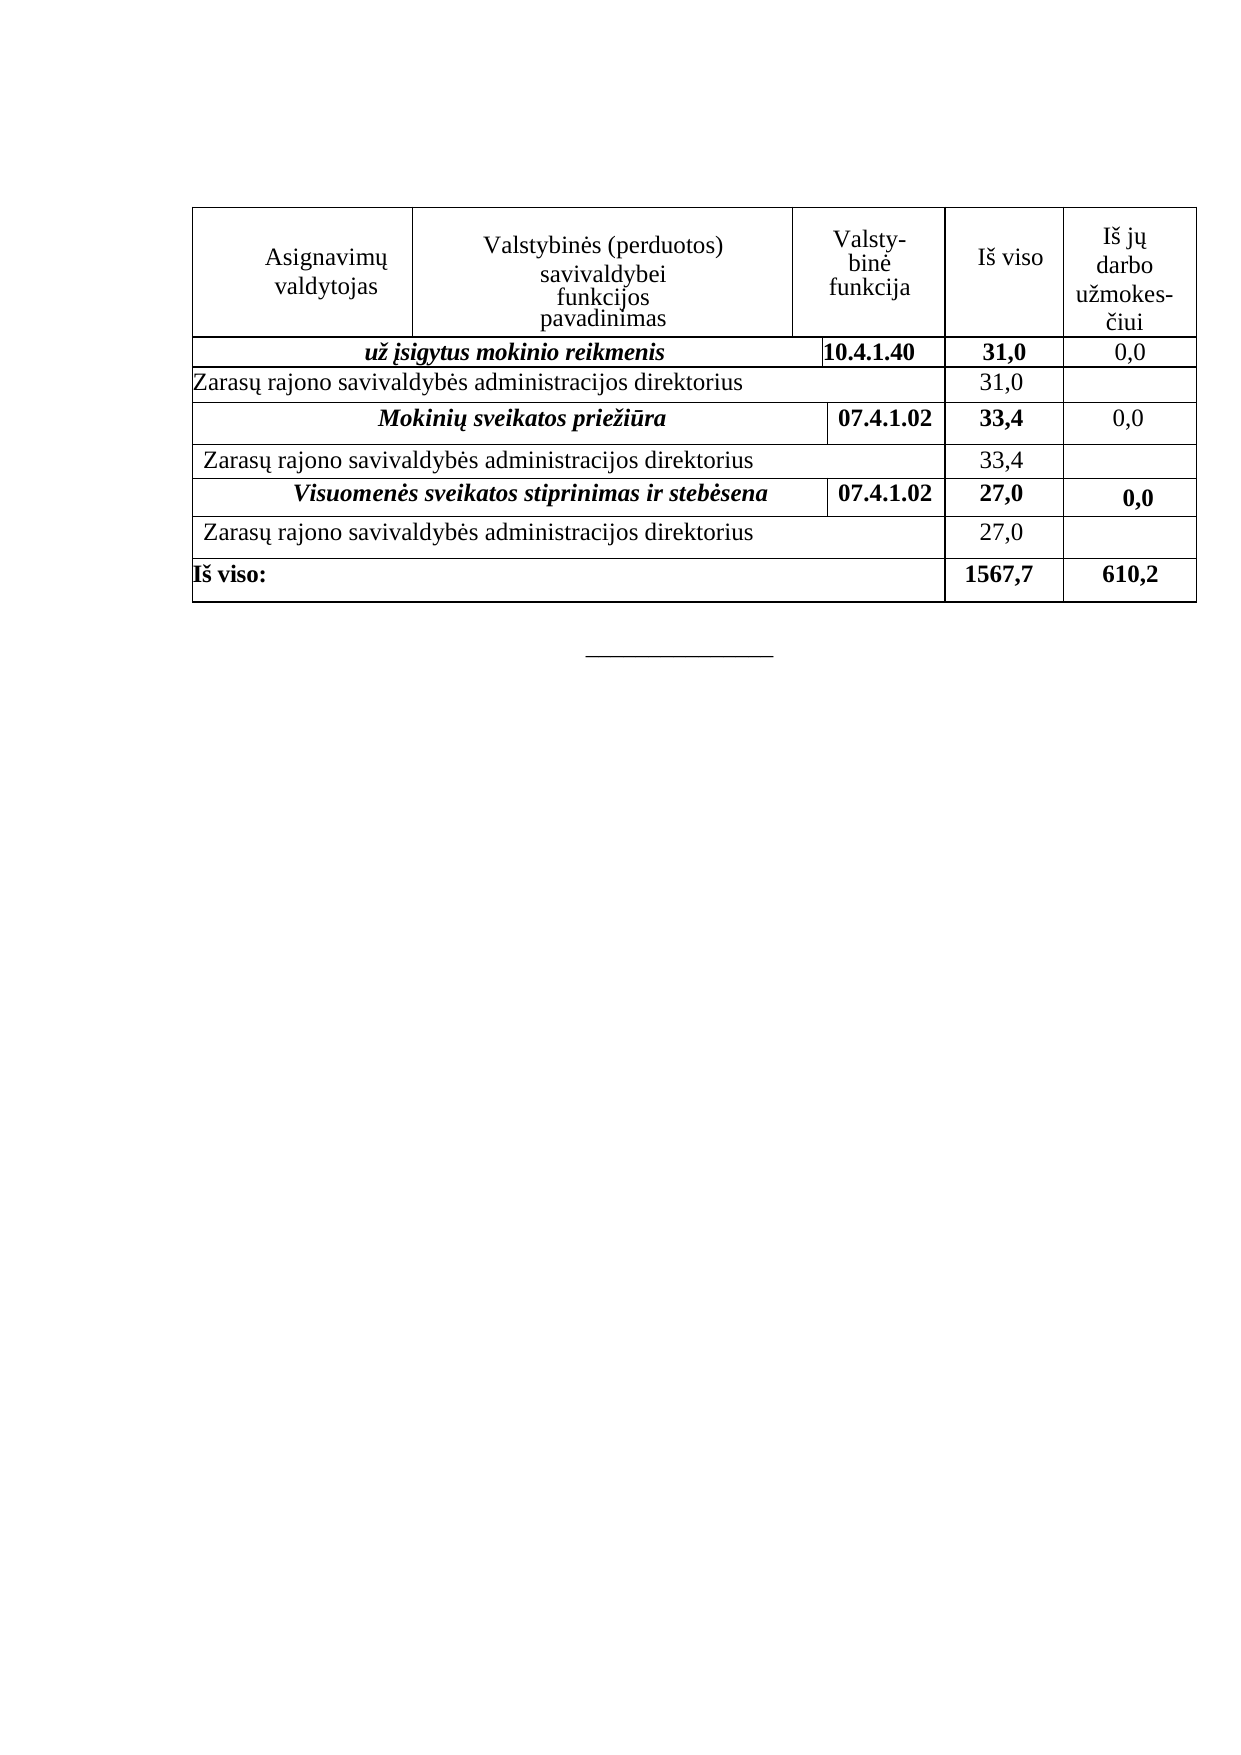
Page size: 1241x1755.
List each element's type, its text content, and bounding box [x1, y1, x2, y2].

table_cell 1567,7 [946, 559, 1063, 601]
table_cell 33,4 [946, 403, 1063, 444]
table_cell 610,2 [1064, 559, 1196, 601]
table_cell Visuomenės sveikatos stiprinimas ir stebėsena [193, 479, 827, 516]
table_cell 27,0 [946, 479, 1063, 516]
table_cell [1064, 368, 1196, 402]
table_header Asignavimų valdytojas [193, 208, 412, 336]
table_cell [1064, 445, 1196, 477]
table_cell Zarasų rajono savivaldybės administracijos direktorius [193, 517, 944, 558]
table_header Valstybinės (perduotos) savivaldybei funkcijos pavadinimas [413, 208, 792, 336]
table_header Iš viso [946, 208, 1063, 336]
table_cell 0,0 [1064, 479, 1196, 516]
table_cell 07.4.1.02 [828, 479, 944, 516]
table_header Valsty-binė funkcija [793, 208, 944, 336]
table_cell 33,4 [946, 445, 1063, 477]
table_cell 0,0 [1064, 338, 1196, 366]
text _______________ [177, 631, 1181, 660]
table_header Iš jų darbo užmokes- čiui [1064, 208, 1196, 336]
table_cell 0,0 [1064, 403, 1196, 444]
table_cell 31,0 [946, 368, 1063, 402]
table_cell [1064, 517, 1196, 558]
table_cell Zarasų rajono savivaldybės administracijos direktorius [193, 445, 944, 477]
table_cell Iš viso: [193, 559, 944, 601]
table_cell Mokinių sveikatos priežiūra [193, 403, 827, 444]
table_cell 07.4.1.02 [828, 403, 944, 444]
table_cell už įsigytus mokinio reikmenis [193, 338, 822, 366]
table_cell 31,0 [946, 338, 1063, 366]
table_cell 10.4.1.40 [823, 338, 944, 366]
table_cell Zarasų rajono savivaldybės administracijos direktorius [193, 368, 944, 402]
table_cell 27,0 [946, 517, 1063, 558]
